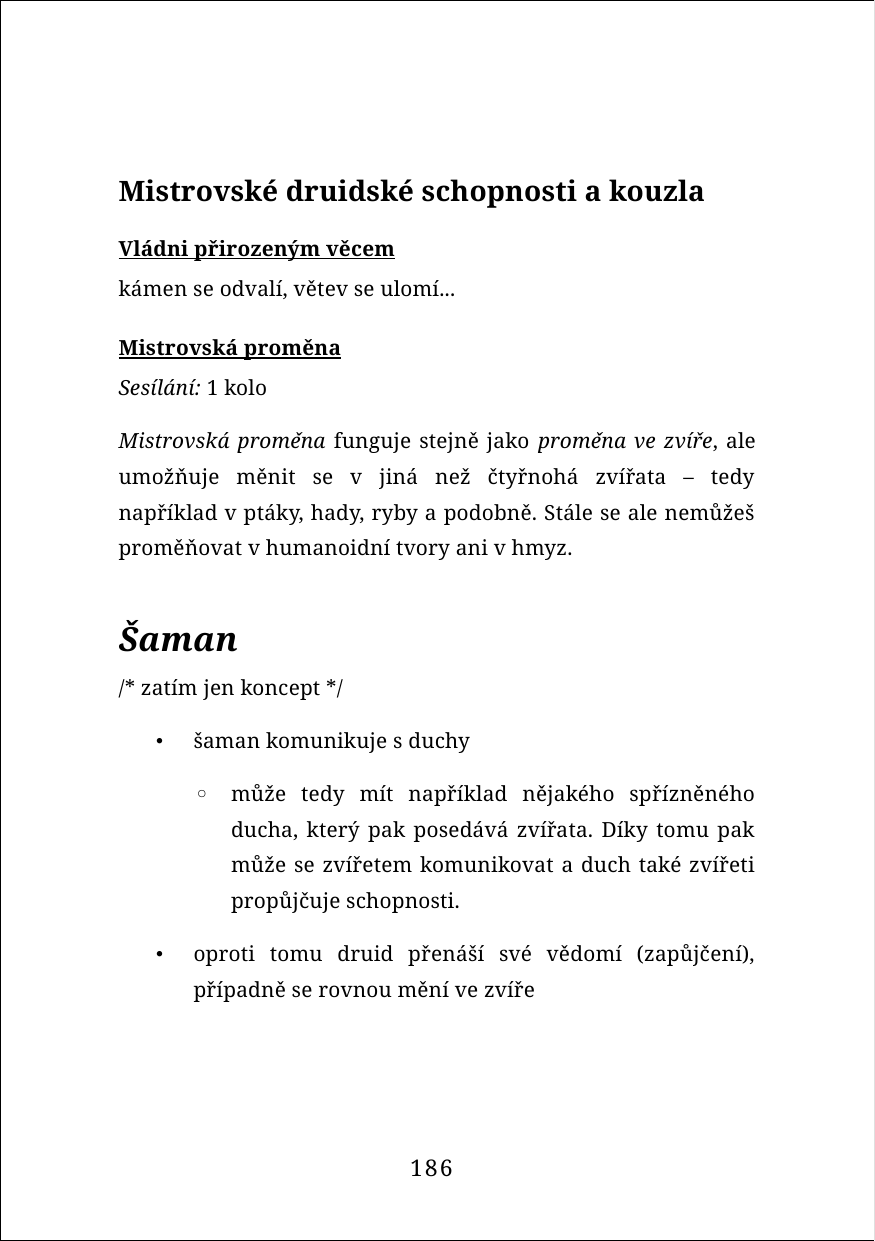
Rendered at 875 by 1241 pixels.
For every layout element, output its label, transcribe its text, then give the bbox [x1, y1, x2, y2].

subtitle Mistrovská proměna [118, 333, 756, 362]
list může tedy mít například nějakého spřízněného ducha, který pak posedává zvířata. Díky tomu pak může se zvířetem komunikovat a duch také zvířeti propůjčuje schopnosti. [193, 779, 756, 914]
text kámen se odvalí, větev se ulomí... [118, 274, 756, 302]
text /* zatím jen koncept */ [118, 673, 756, 702]
text Mistrovská proměna funguje stejně jako proměna ve zvíře, ale umožňuje měnit se v jiná než čtyřnohá zvířata – tedy například v ptáky, hady, ryby a podobně. Stále se ale nemůžeš proměňovat v humanoidní tvory ani v hmyz. [118, 427, 756, 562]
subtitle Mistrovské druidské schopnosti a kouzla [118, 172, 756, 210]
list oproti tomu druid přenáší své vědomí (zapůjčení), případně se rovnou mění ve zvíře [156, 939, 756, 1003]
subtitle Vládni přirozeným věcem [118, 234, 756, 262]
text Sesílání: 1 kolo [118, 373, 756, 402]
subtitle Šaman [118, 616, 756, 661]
list šaman komunikuje s duchy [156, 726, 756, 755]
